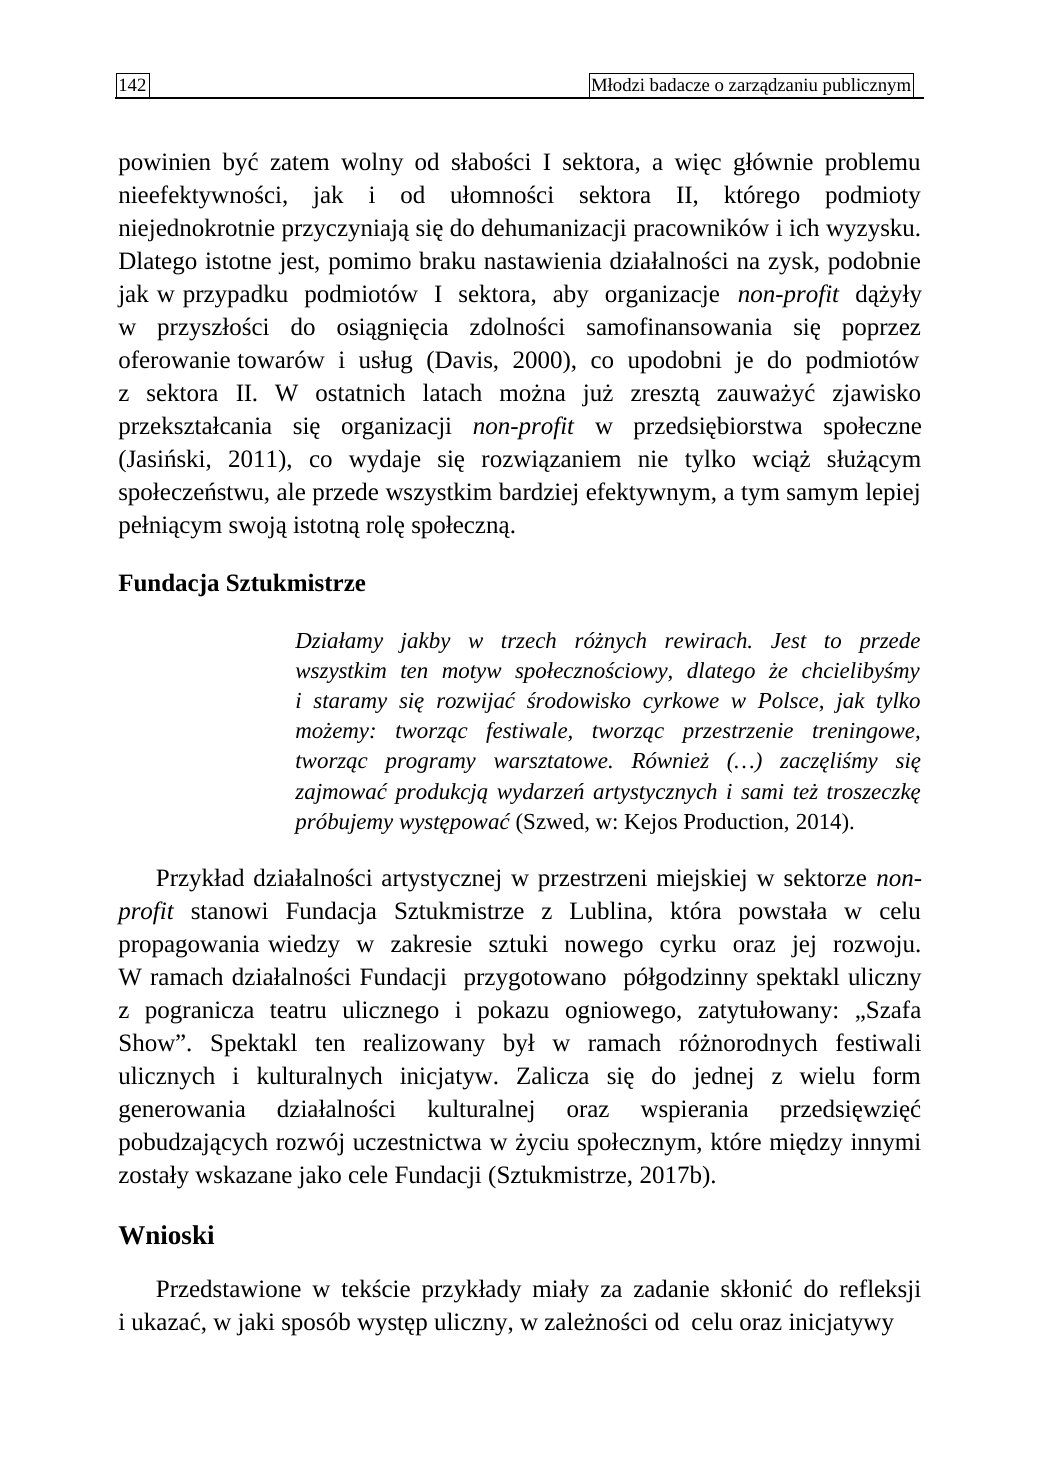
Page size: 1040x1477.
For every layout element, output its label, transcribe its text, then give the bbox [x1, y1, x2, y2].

text Przedstawione w tekście przykłady miały za zadanie skłonić do refleksji i ukazać, w jaki sposób występ uliczny, w zależności od celu oraz inicjatywy [118, 1274, 922, 1336]
subtitle Fundacja Sztukmistrze [118, 568, 933, 597]
text powinien być zatem wolny od słabości I sektora, a więc głównie problemu nieefektywności, jak i od ułomności sektora II, którego podmioty niejednokrotnie przyczyniają się do dehumanizacji pracowników i ich wyzysku. Dlatego istotne jest, pomimo braku nastawienia działalności na zysk, podobnie jak w przypadku podmiotów I sektora, aby organizacje non-profit dążyły w przyszłości do osiągnięcia zdolności samofinansowania się poprzez oferowanie towarów i usług (Davis, 2000), co upodobni je do podmiotów z sektora II. W ostatnich latach można już zresztą zauważyć zjawisko przekształcania się organizacji non-profit w przedsiębiorstwa społeczne (Jasiński, 2011), co wydaje się rozwiązaniem nie tylko wciąż służącym społeczeństwu, ale przede wszystkim bardziej efektywnym, a tym samym lepiej pełniącym swoją istotną rolę społeczną. [118, 147, 922, 539]
subtitle Wnioski [118, 1219, 933, 1250]
text Przykład działalności artystycznej w przestrzeni miejskiej w sektorze non- profit stanowi Fundacja Sztukmistrze z Lublina, która powstała w celu propagowania wiedzy w zakresie sztuki nowego cyrku oraz jej rozwoju. W ramach działalności Fundacji przygotowano półgodzinny spektakl uliczny z pogranicza teatru ulicznego i pokazu ogniowego, zatytułowany: „Szafa Show”. Spektakl ten realizowany był w ramach różnorodnych festiwali ulicznych i kulturalnych inicjatyw. Zalicza się do jednej z wielu form generowania działalności kulturalnej oraz wspierania przedsięwzięć pobudzających rozwój uczestnictwa w życiu społecznym, które między innymi zostały wskazane jako cele Fundacji (Sztukmistrze, 2017b). [118, 863, 922, 1189]
text Działamy jakby w trzech różnych rewirach. Jest to przede wszystkim ten motyw społecznościowy, dlatego że chcielibyśmy i staramy się rozwijać środowisko cyrkowe w Polsce, jak tylko możemy: tworząc festiwale, tworząc przestrzenie treningowe, tworząc programy warsztatowe. Również (…) zaczęliśmy się zajmować produkcją wydarzeń artystycznych i sami też troszeczkę próbujemy występować (Szwed, w: Kejos Production, 2014). [295, 627, 922, 834]
